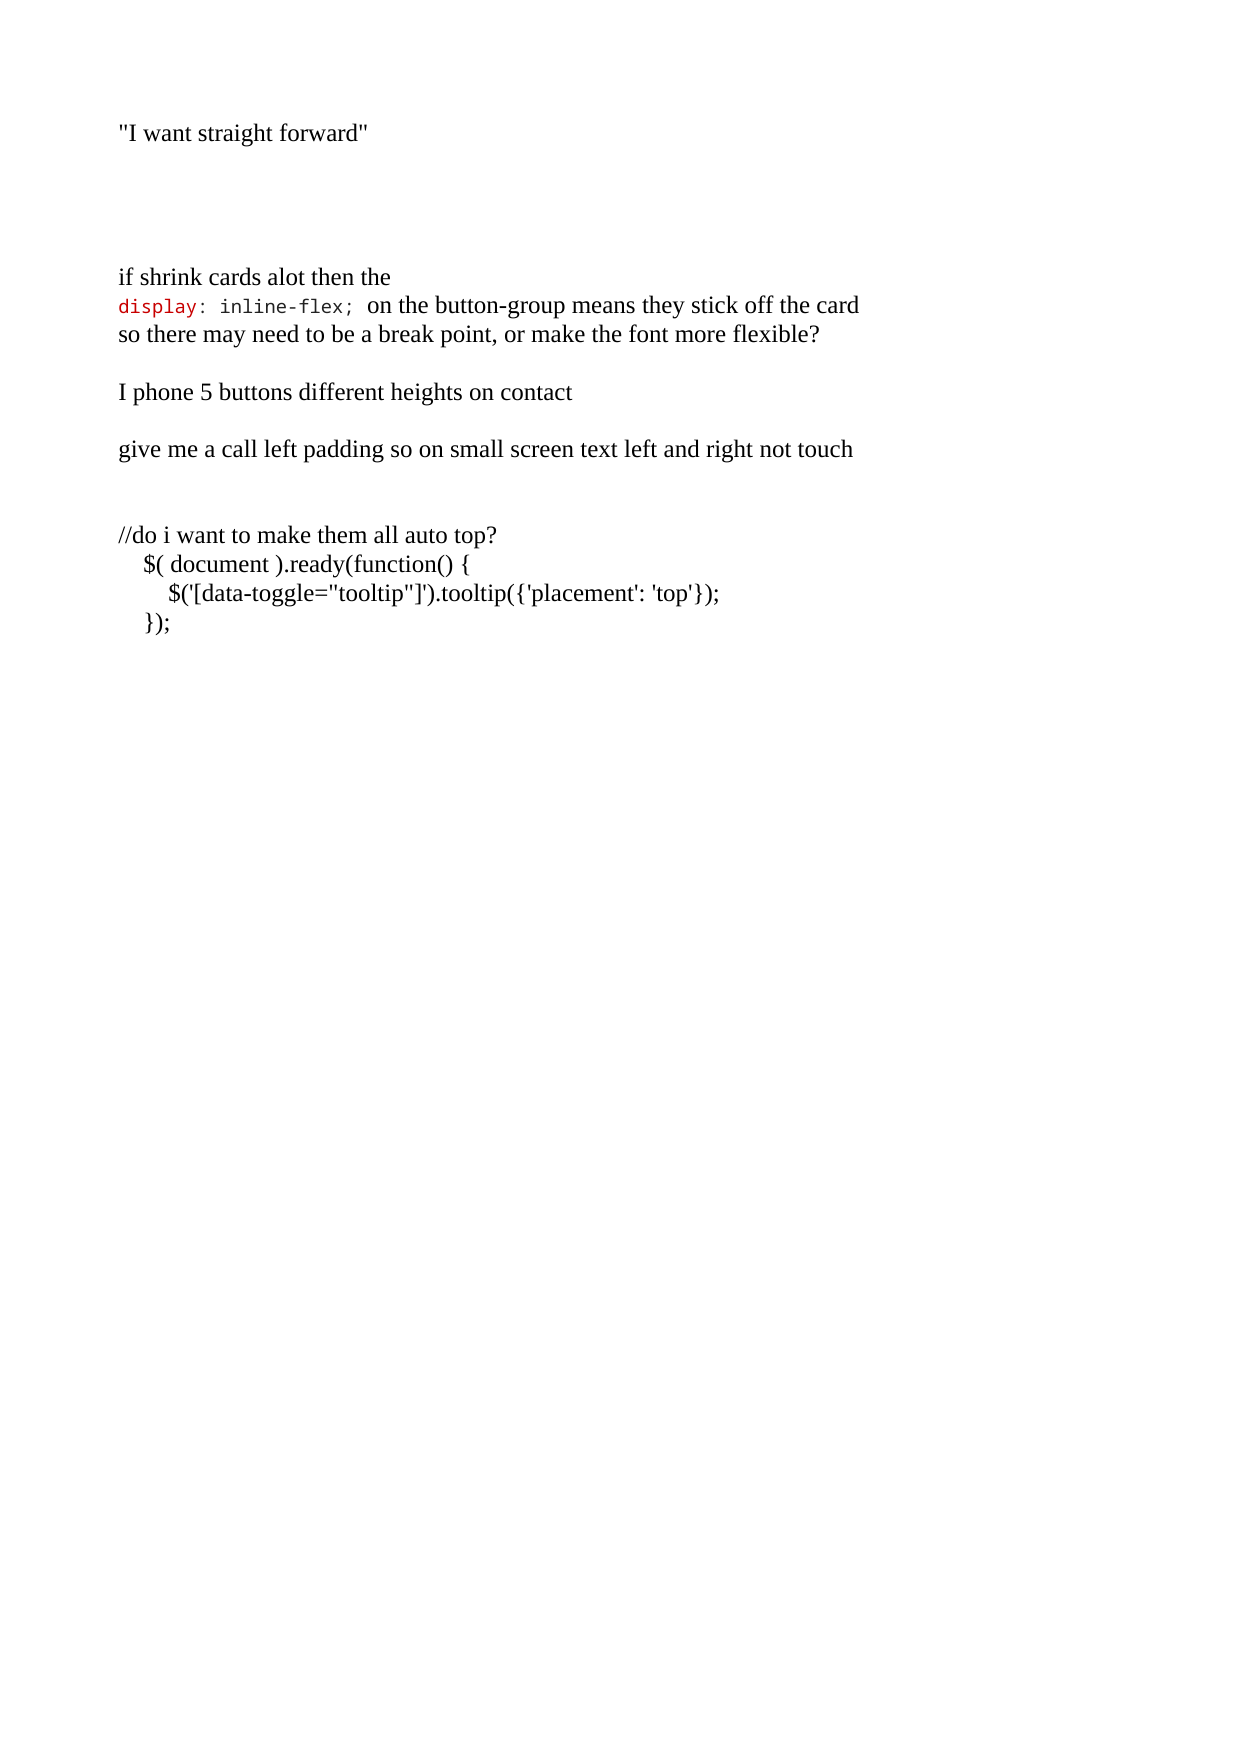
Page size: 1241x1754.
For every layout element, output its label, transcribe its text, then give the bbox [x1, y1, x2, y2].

text }); [118, 607, 1122, 636]
text //do i want to make them all auto top? [118, 521, 1122, 549]
text display: inline-flex; on the button-group means they stick off the card [118, 291, 1122, 319]
text "I want straight forward" [118, 118, 1122, 147]
text $( document ).ready(function() { [118, 549, 1122, 578]
text give me a call left padding so on small screen text left and right not touch [118, 434, 1122, 463]
text so there may need to be a break point, or make the font more flexible? [118, 319, 1122, 348]
text if shrink cards alot then the [118, 262, 1122, 291]
text $('[data-toggle="tooltip"]').tooltip({'placement': 'top'}); [118, 578, 1122, 607]
text I phone 5 buttons different heights on contact [118, 377, 1122, 406]
